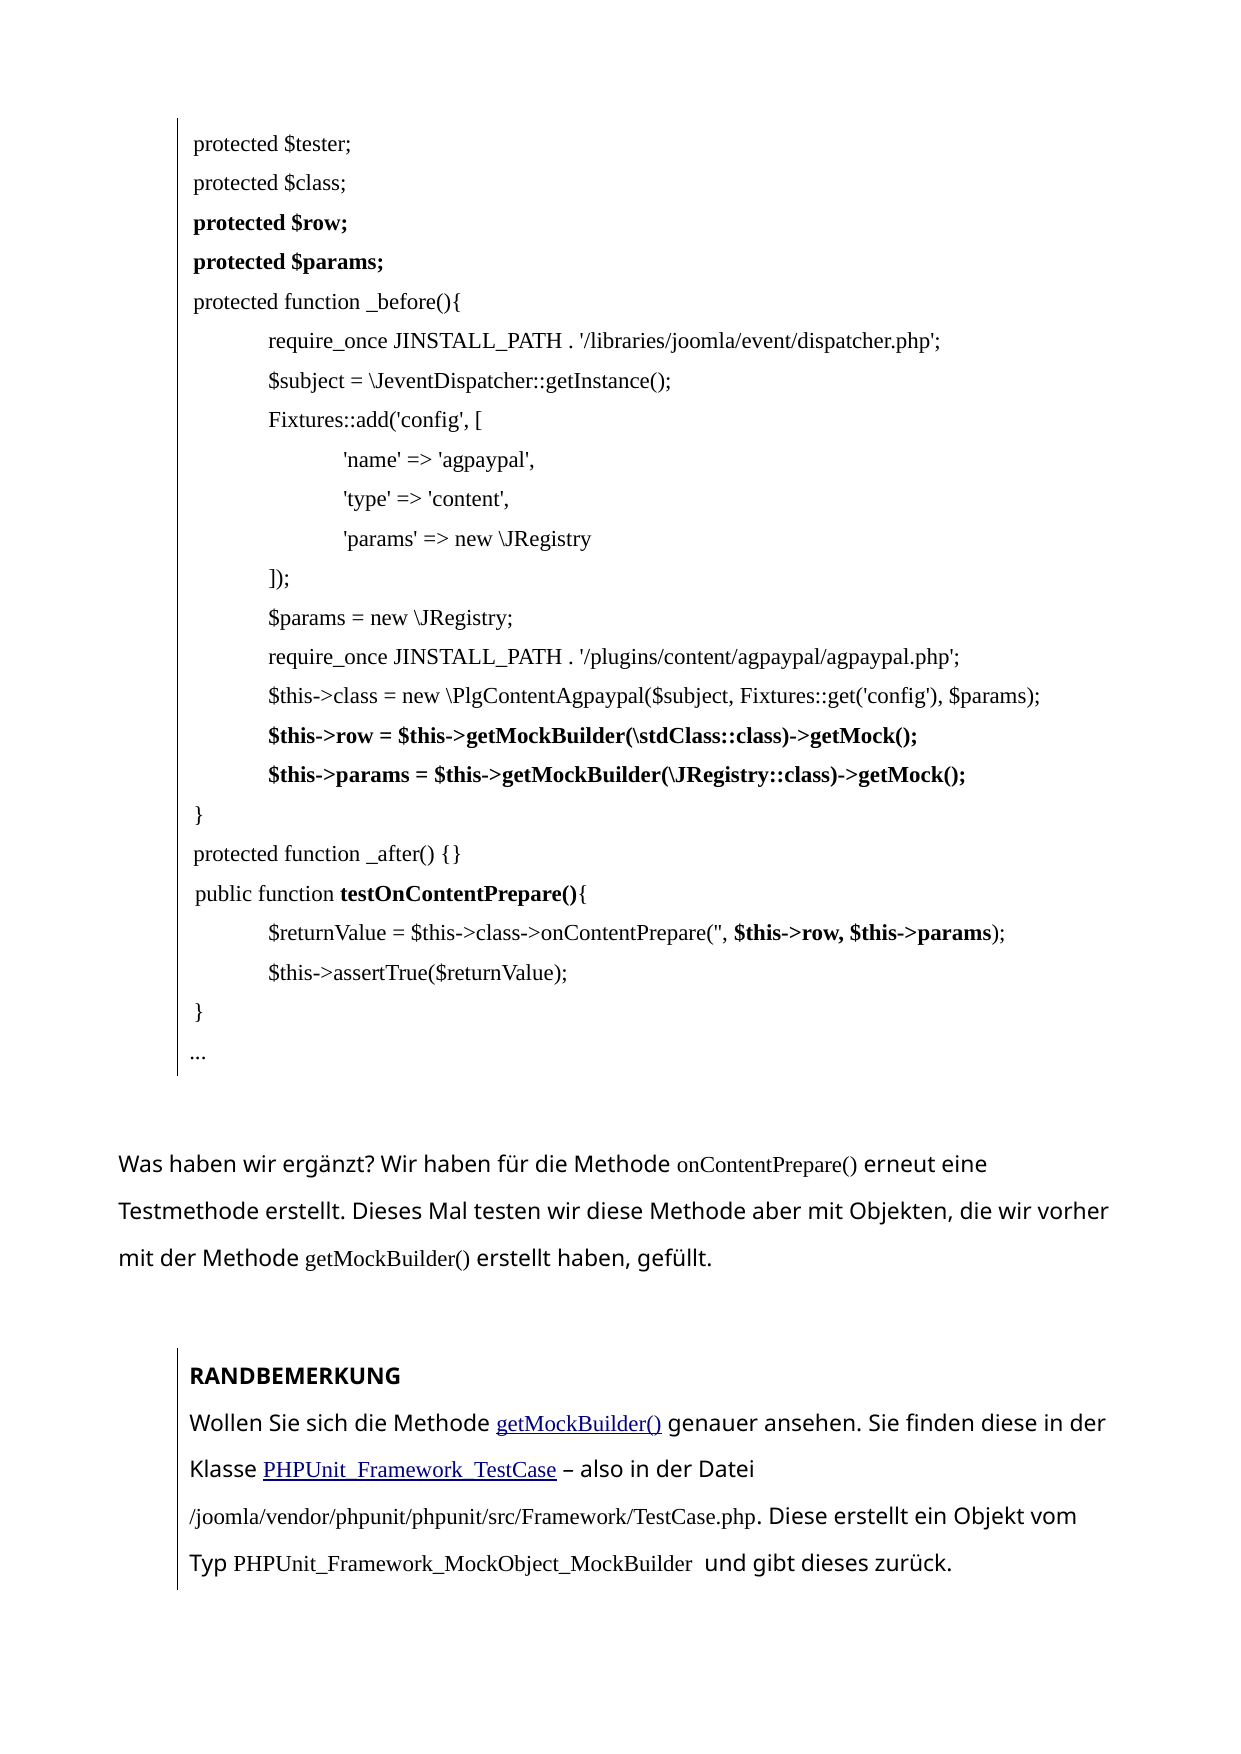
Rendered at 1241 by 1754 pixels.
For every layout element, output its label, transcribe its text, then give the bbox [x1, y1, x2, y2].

text protected $tester; protected $class; protected $row; protected $params; protected function _before(){ require_once JINSTALL_PATH . '/libraries/joomla/event/dispatcher.php'; $subject = \JeventDispatcher::getInstance(); Fixtures::add('config', [ 'name' => 'agpaypal', 'type' => 'content', 'params' => new \JRegistry ]); $params = new \JRegistry; require_once JINSTALL_PATH . '/plugins/content/agpaypal/agpaypal.php'; $this->class = new \PlgContentAgpaypal($subject, Fixtures::get('config'), $params); $this->row = $this->getMockBuilder(\stdClass::class)->getMock(); $this->params = $this->getMockBuilder(\JRegistry::class)->getMock(); } protected function _after() {} public function testOnContentPrepare(){ $returnValue = $this->class->onContentPrepare('', $this->row, $this->params); $this->assertTrue($returnValue); } ... [178, 118, 1122, 1076]
text Was haben wir ergänzt? Wir haben für die Methode onContentPrepare() erneut eine Testmethode erstellt. Dieses Mal testen wir diese Methode aber mit Objekten, die wir vorher mit der Methode getMockBuilder() erstellt haben, gefüllt. [118, 1148, 1122, 1273]
text RANDBEMERKUNG Wollen Sie sich die Methode getMockBuilder() genauer ansehen. Sie finden diese in der Klasse PHPUnit_Framework_TestCase – also in der Datei /joomla/vendor/phpunit/phpunit/src/Framework/TestCase.php. Diese erstellt ein Objekt vom Typ PHPUnit_Framework_MockObject_MockBuilder und gibt dieses zurück. [178, 1348, 1122, 1590]
